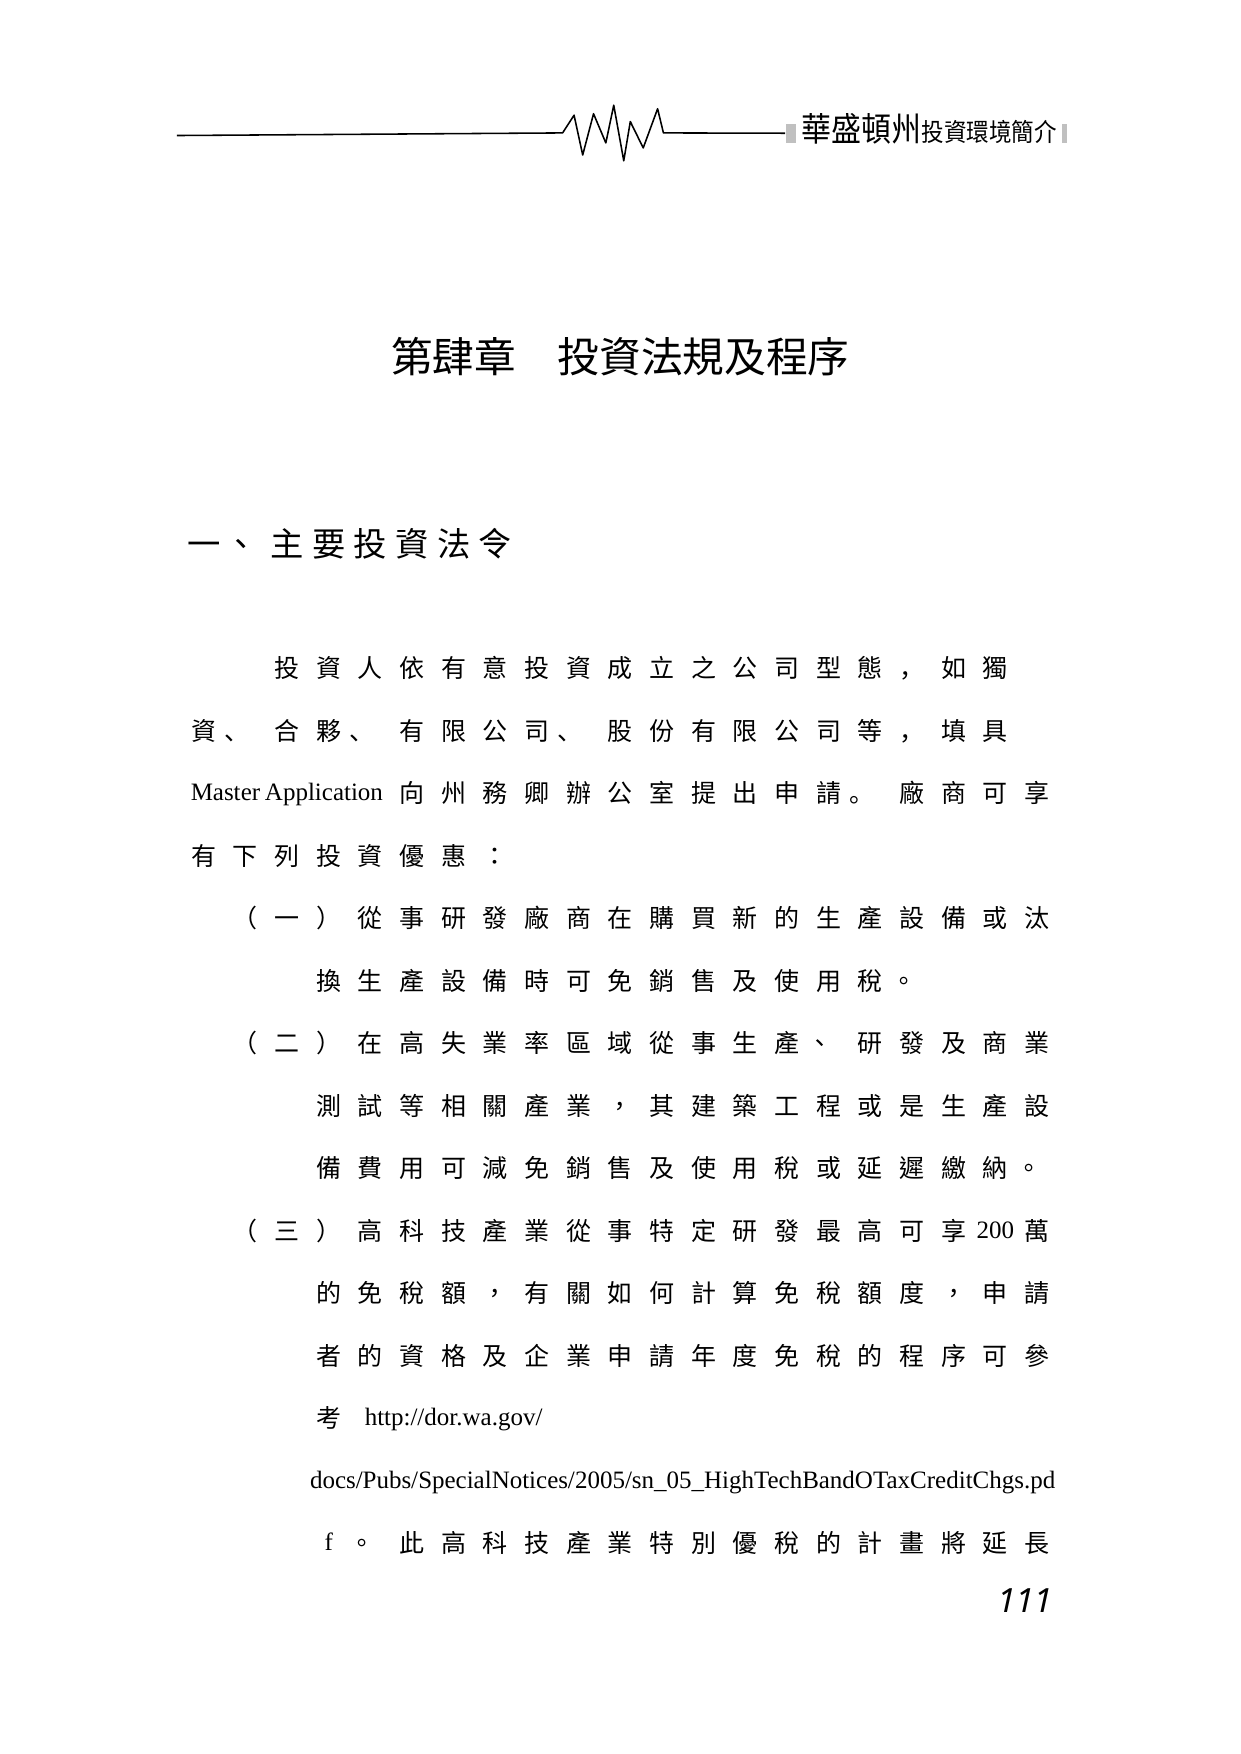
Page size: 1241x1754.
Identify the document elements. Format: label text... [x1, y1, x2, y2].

text （一）從事研發廠商在購買新的生產設備或汰換生產設備時可免銷售及使用稅。 [207, 875, 1058, 1000]
text 投資人依有意投資成立之公司型態，如獨資、合夥、有限公司、股份有限公司等，填具Master Application向州務卿辦公室提出申請。廠商可享有下列投資優惠： [183, 625, 1058, 875]
text 一、主要投資法令 [183, 500, 1058, 563]
text （二）在高失業率區域從事生產、研發及商業測試等相關產業，其建築工程或是生產設備費用可減免銷售及使用稅或延遲繳納。 [207, 1000, 1058, 1188]
text 第肆章 投資法規及程序 [183, 313, 1058, 375]
text （三）高科技產業從事特定研發最高可享200萬的免稅額，有關如何計算免稅額度，申請者的資格及企業申請年度免稅的程序可參考http://dor.wa.gov/ docs/Pubs/SpecialNotices/2005/sn_05_HighTechBandOTaxCreditChgs.pdf。此高科技產業特別優稅的計畫將延長 [207, 1188, 1058, 1563]
